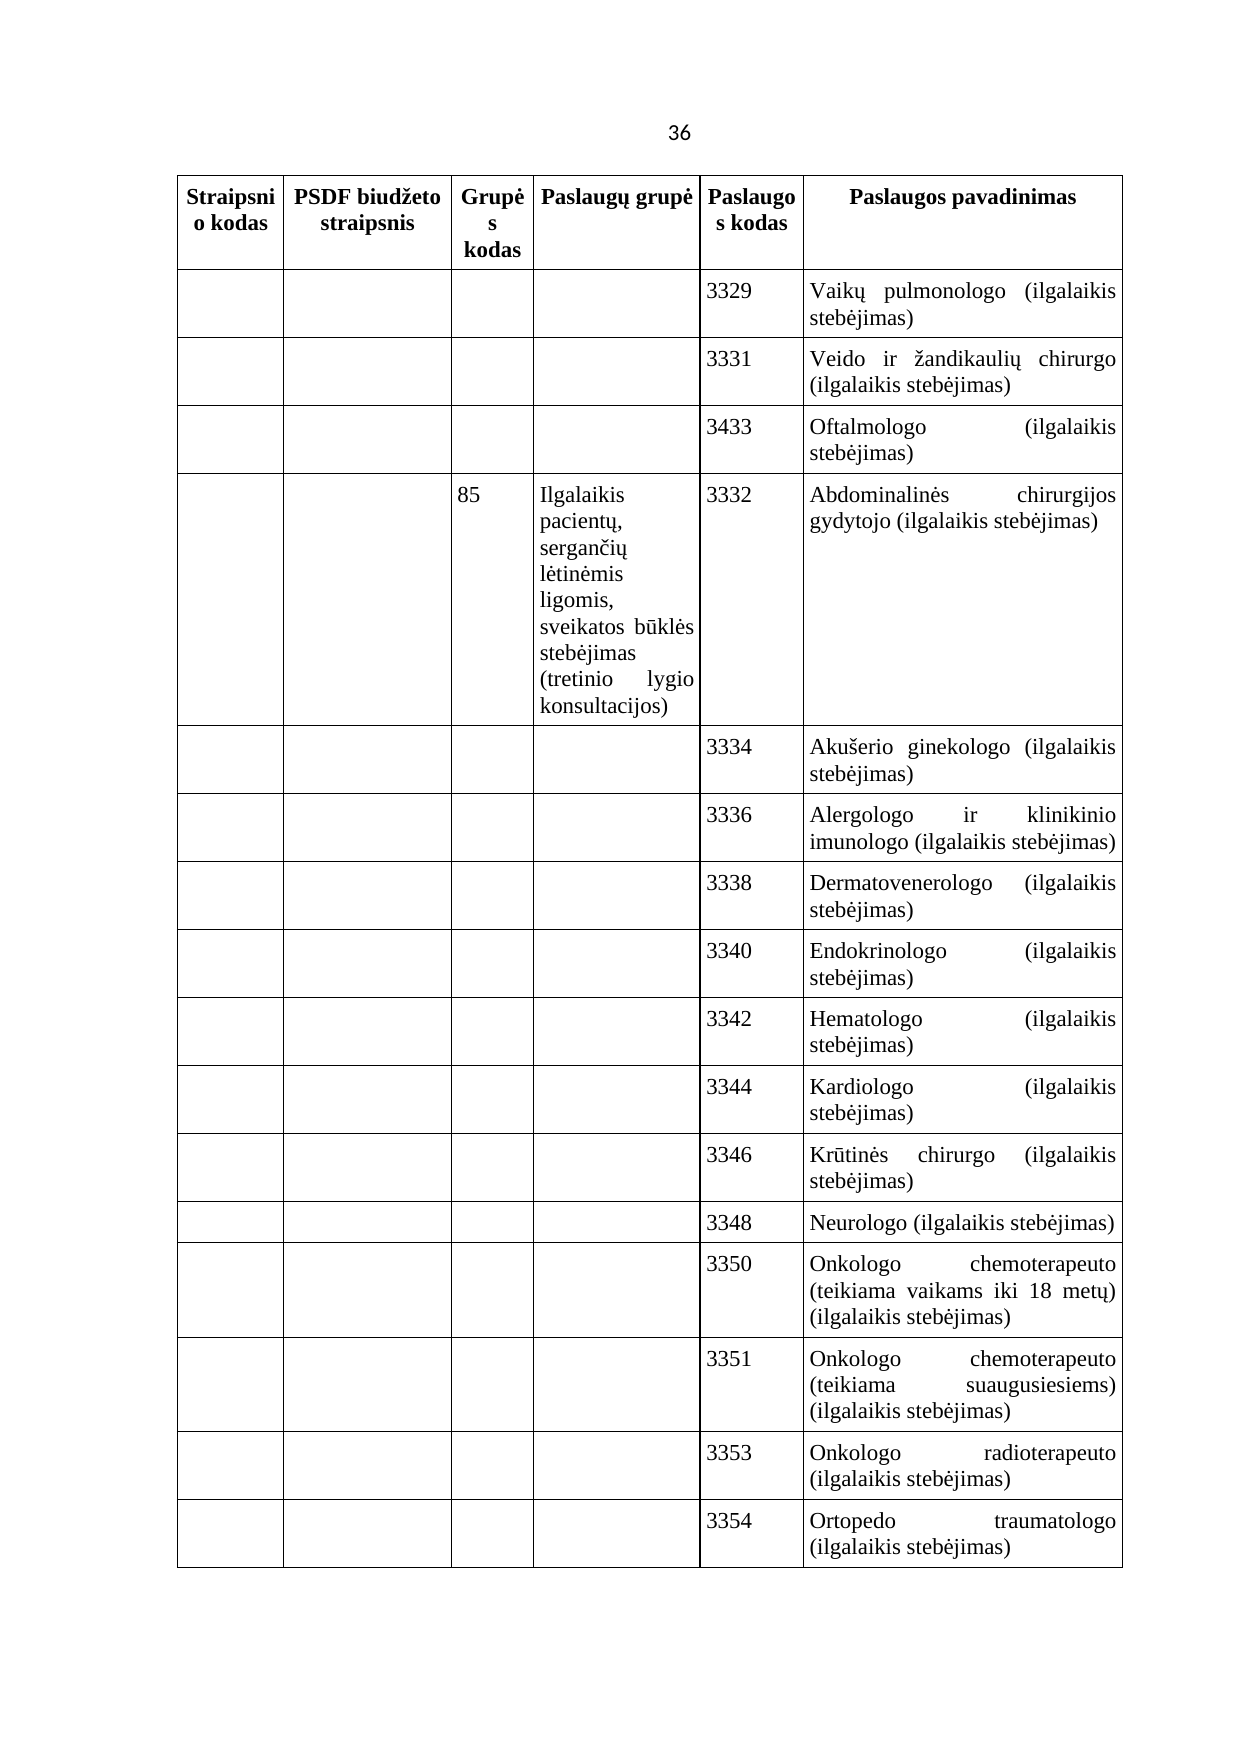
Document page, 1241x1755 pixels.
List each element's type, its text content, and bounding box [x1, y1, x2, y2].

table_cell [284, 794, 451, 861]
table_cell Ilgalaikis pacientų, sergančių lėtinėmis ligomis, sveikatos būklės stebėjimas (tretinio lygio konsultacijos) [534, 474, 699, 725]
table_cell [452, 1134, 533, 1201]
table_cell [452, 998, 533, 1065]
table_cell [284, 1202, 451, 1242]
table_cell [178, 1243, 283, 1337]
table_cell [452, 862, 533, 929]
table_cell [178, 1338, 283, 1431]
table_cell [178, 794, 283, 861]
table_cell [178, 338, 283, 405]
table_cell [534, 862, 699, 929]
table_cell Oftalmologo (ilgalaikis stebėjimas) [804, 406, 1122, 473]
table_header PSDF biudžeto straipsnis [284, 176, 451, 269]
table_cell Neurologo (ilgalaikis stebėjimas) [804, 1202, 1122, 1242]
table_cell 3433 [701, 406, 803, 473]
table_cell Krūtinės chirurgo (ilgalaikis stebėjimas) [804, 1134, 1122, 1201]
table_cell [284, 474, 451, 725]
table_cell 3329 [701, 270, 803, 337]
table_cell [178, 1134, 283, 1201]
table_cell [534, 794, 699, 861]
table_cell [534, 1066, 699, 1133]
table_cell [178, 1500, 283, 1567]
table_cell Hematologo (ilgalaikis stebėjimas) [804, 998, 1122, 1065]
table_cell [284, 1066, 451, 1133]
table_cell 3348 [701, 1202, 803, 1242]
table_cell [178, 998, 283, 1065]
table_cell Alergologo ir klinikinio imunologo (ilgalaikis stebėjimas) [804, 794, 1122, 861]
table_cell [452, 338, 533, 405]
table_cell [534, 726, 699, 793]
table_cell [452, 794, 533, 861]
table_header Straipsnio kodas [178, 176, 283, 269]
table_cell 3344 [701, 1066, 803, 1133]
table_cell Veido ir žandikaulių chirurgo (ilgalaikis stebėjimas) [804, 338, 1122, 405]
table_cell [284, 1338, 451, 1431]
table_cell 3353 [701, 1432, 803, 1499]
table_cell [178, 474, 283, 725]
table_cell Dermatovenerologo (ilgalaikis stebėjimas) [804, 862, 1122, 929]
table_cell [284, 338, 451, 405]
table_cell [284, 270, 451, 337]
table_cell [534, 270, 699, 337]
table_cell [534, 1134, 699, 1201]
table_cell Akušerio ginekologo (ilgalaikis stebėjimas) [804, 726, 1122, 793]
table_cell [178, 406, 283, 473]
table_cell 3340 [701, 930, 803, 997]
table_cell 85 [452, 474, 533, 725]
table_cell [534, 1338, 699, 1431]
table_cell 3336 [701, 794, 803, 861]
table_cell Onkologo radioterapeuto (ilgalaikis stebėjimas) [804, 1432, 1122, 1499]
table_cell Vaikų pulmonologo (ilgalaikis stebėjimas) [804, 270, 1122, 337]
table_cell [284, 930, 451, 997]
table_cell Endokrinologo (ilgalaikis stebėjimas) [804, 930, 1122, 997]
table_cell [534, 406, 699, 473]
table_cell [452, 1202, 533, 1242]
table_cell 3346 [701, 1134, 803, 1201]
table_cell Onkologo chemoterapeuto (teikiama vaikams iki 18 metų) (ilgalaikis stebėjimas) [804, 1243, 1122, 1337]
table_cell [284, 1134, 451, 1201]
table_header Paslaugos kodas [701, 176, 803, 269]
table_cell [452, 270, 533, 337]
table_cell [452, 1500, 533, 1567]
table_cell [452, 1066, 533, 1133]
table_cell [284, 998, 451, 1065]
table_cell [178, 270, 283, 337]
table_cell 3334 [701, 726, 803, 793]
table_cell [178, 1432, 283, 1499]
table_cell [534, 1500, 699, 1567]
table_cell Abdominalinės chirurgijos gydytojo (ilgalaikis stebėjimas) [804, 474, 1122, 725]
table_cell 3350 [701, 1243, 803, 1337]
table_cell 3351 [701, 1338, 803, 1431]
table_cell [284, 1432, 451, 1499]
table_cell [534, 1243, 699, 1337]
table_cell [178, 1202, 283, 1242]
table_cell [178, 726, 283, 793]
table_cell [284, 1243, 451, 1337]
table_cell [178, 1066, 283, 1133]
table_cell 3354 [701, 1500, 803, 1567]
table_cell [284, 862, 451, 929]
table_cell [534, 1202, 699, 1242]
table_cell [534, 338, 699, 405]
table_cell [452, 1243, 533, 1337]
table_cell [534, 998, 699, 1065]
table_cell 3342 [701, 998, 803, 1065]
table_cell Onkologo chemoterapeuto (teikiama suaugusiesiems) (ilgalaikis stebėjimas) [804, 1338, 1122, 1431]
table_header Paslaugos pavadinimas [804, 176, 1122, 269]
table_cell Ortopedo traumatologo (ilgalaikis stebėjimas) [804, 1500, 1122, 1567]
table_cell [452, 1432, 533, 1499]
table_cell [534, 930, 699, 997]
table_cell [284, 1500, 451, 1567]
table_cell [534, 1432, 699, 1499]
table_cell [452, 1338, 533, 1431]
table_cell [452, 930, 533, 997]
table_cell [452, 726, 533, 793]
table_cell [452, 406, 533, 473]
table_header Paslaugų grupė [534, 176, 699, 269]
table_cell 3338 [701, 862, 803, 929]
table_cell [284, 726, 451, 793]
table_cell [178, 862, 283, 929]
table_cell [178, 930, 283, 997]
table_cell [284, 406, 451, 473]
table_cell 3331 [701, 338, 803, 405]
table_header Grupės kodas [452, 176, 533, 269]
table_cell 3332 [701, 474, 803, 725]
table_cell Kardiologo (ilgalaikis stebėjimas) [804, 1066, 1122, 1133]
